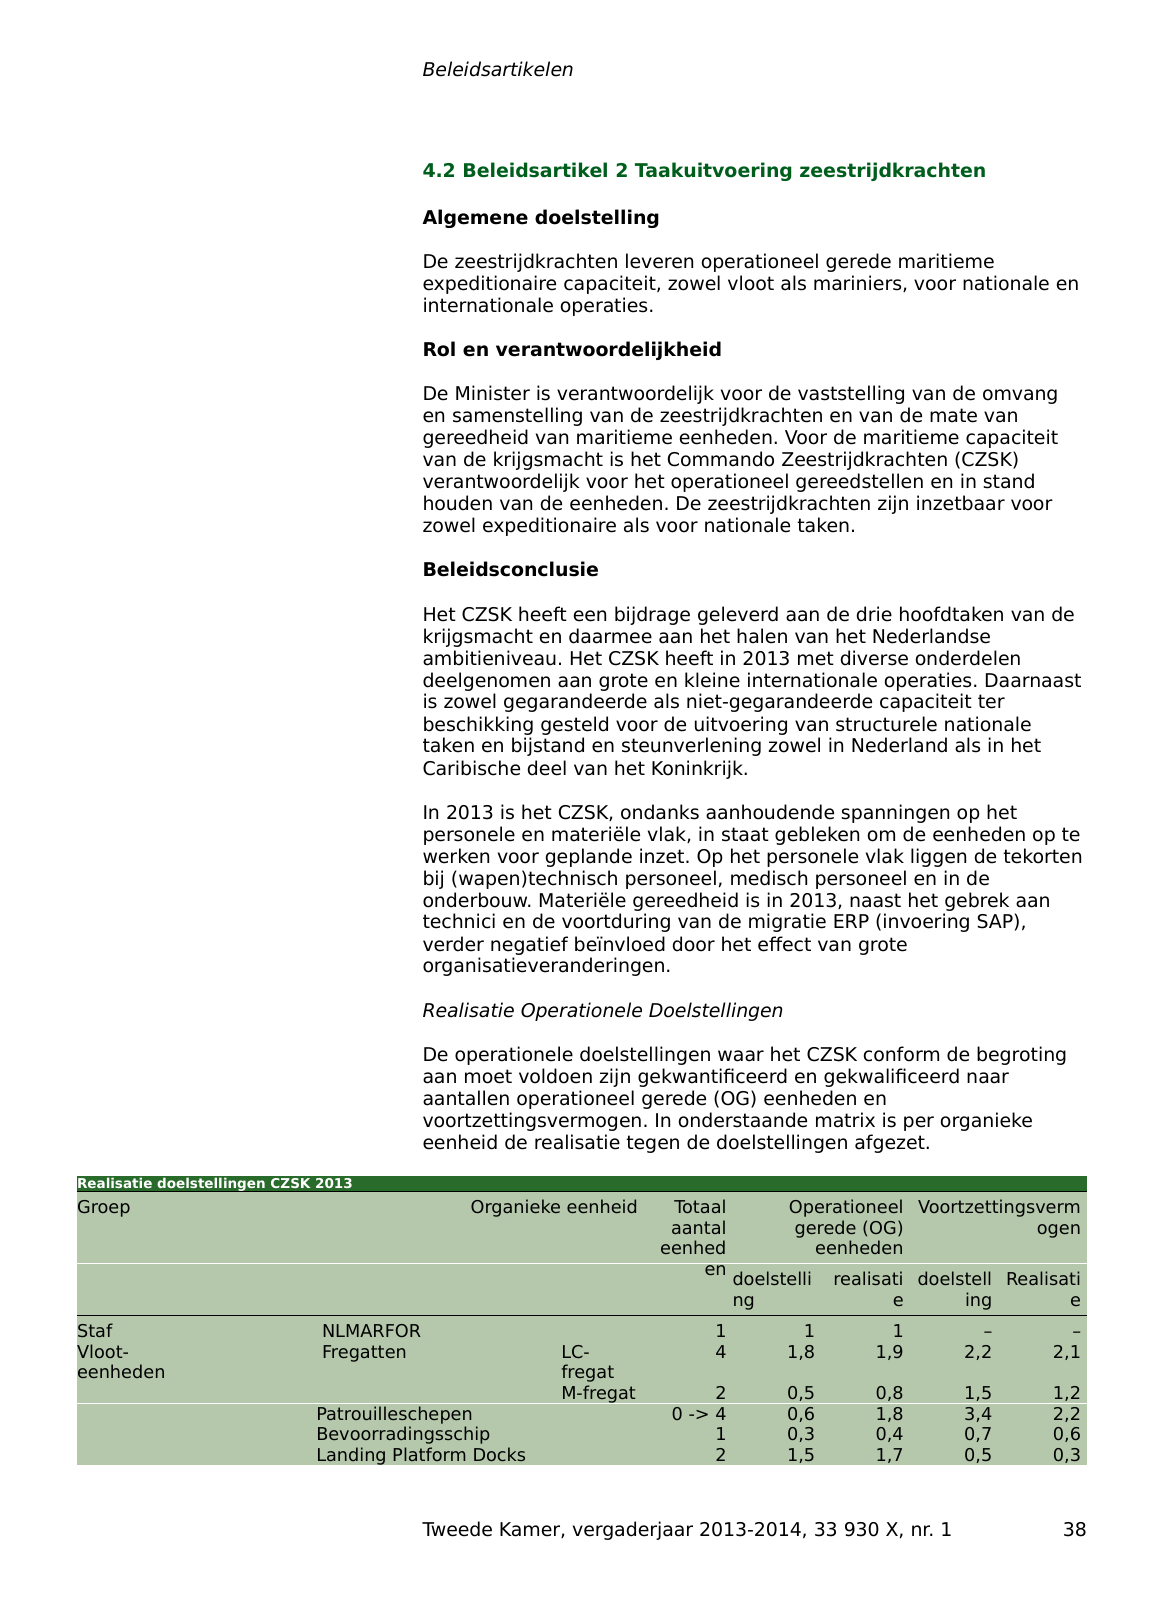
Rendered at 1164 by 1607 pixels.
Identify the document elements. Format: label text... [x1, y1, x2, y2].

table_cell Fregatten [316, 1342, 555, 1383]
text De Minister is verantwoordelijk voor de vaststelling van de omvang en samenstelling van de zeestrijdkrachten en van de mate van gereedheid van maritieme eenheden. Voor de maritieme capaciteit van de krijgsmacht is het Commando Zeestrijdkrachten (CZSK) verantwoordelijk voor het operationeel gereedstellen en in stand houden van de eenheden. De zeestrijdkrachten zijn inzetbaar voor zowel expeditionaire als voor nationale taken. [422, 383, 1087, 537]
table_cell NLMARFOR [316, 1316, 644, 1342]
table_cell 2,1 [998, 1342, 1087, 1383]
subtitle Algemene doelstelling [422, 207, 1087, 229]
table_cell Totaal aantal eenheden [644, 1192, 732, 1264]
text De zeestrijdkrachten leveren operationeel gerede maritieme expeditionaire capaciteit, zowel vloot als mariniers, voor nationale en internationale operaties. [422, 251, 1087, 317]
table_cell 0,5 [732, 1383, 821, 1403]
table_cell – [909, 1316, 998, 1342]
table_cell 0,5 [909, 1445, 998, 1465]
table_cell realisatie [821, 1264, 909, 1315]
table_cell 0,8 [821, 1383, 909, 1403]
table_cell Vloot- eenheden [77, 1342, 316, 1383]
table_cell M-fregat [555, 1383, 644, 1403]
text Het CZSK heeft een bijdrage geleverd aan de drie hoofdtaken van de krijgsmacht en daarmee aan het halen van het Nederlandse ambitieniveau. Het CZSK heeft in 2013 met diverse onderdelen deelgenomen aan grote en kleine internationale operaties. Daarnaast is zowel gegarandeerde als niet-gegarandeerde capaciteit ter beschikking gesteld voor de uitvoering van structurele nationale taken en bijstand en steunverlening zowel in Nederland als in het Caribische deel van het Koninkrijk. [422, 603, 1087, 779]
table_cell 1,5 [732, 1445, 821, 1465]
table_cell Bevoorradingsschip [316, 1424, 644, 1445]
table_cell 2,2 [998, 1404, 1087, 1424]
table_cell 2 [644, 1383, 732, 1403]
table_cell 0,6 [732, 1404, 821, 1424]
table_cell Voortzettingsvermogen [909, 1192, 1087, 1263]
table_cell 1 [644, 1424, 732, 1445]
table_cell LC-fregat [555, 1342, 644, 1383]
table_cell [316, 1383, 555, 1403]
subtitle Rol en verantwoordelijkheid [422, 339, 1087, 361]
table_cell Operationeel gerede (OG) eenheden [732, 1192, 909, 1263]
table_cell 3,4 [909, 1404, 998, 1424]
text De operationele doelstellingen waar het CZSK conform de begroting aan moet voldoen zijn gekwantificeerd en gekwalificeerd naar aantallen operationeel gerede (OG) eenheden en voortzettingsvermogen. In onderstaande matrix is per organieke eenheid de realisatie tegen de doelstellingen afgezet. [422, 1044, 1087, 1154]
table_cell 1,9 [821, 1342, 909, 1383]
subtitle Beleidsconclusie [422, 559, 1087, 581]
table_cell 0,6 [998, 1424, 1087, 1445]
table_cell doelstelling [909, 1264, 998, 1315]
subtitle 4.2 Beleidsartikel 2 Taakuitvoering zeestrijdkrachten [422, 160, 1087, 182]
table_cell 0,4 [821, 1424, 909, 1445]
text In 2013 is het CZSK, ondanks aanhoudende spanningen op het personele en materiële vlak, in staat gebleken om de eenheden op te werken voor geplande inzet. Op het personele vlak liggen de tekorten bij (wapen)technisch personeel, medisch personeel en in de onderbouw. Materiële gereedheid is in 2013, naast het gebrek aan technici en de voortduring van de migratie ERP (invoering SAP), verder negatief beïnvloed door het effect van grote organisatieveranderingen. [422, 802, 1087, 977]
table_cell 1,2 [998, 1383, 1087, 1403]
table_cell 2 [644, 1445, 732, 1465]
subtitle Realisatie Operationele Doelstellingen [422, 999, 1087, 1022]
table_cell 1 [732, 1316, 821, 1342]
table_cell 0,3 [732, 1424, 821, 1445]
table_cell doelstelling [732, 1264, 821, 1315]
table_cell Groep [77, 1192, 316, 1264]
table_cell 1 [821, 1316, 909, 1342]
table_cell 1,7 [821, 1445, 909, 1465]
table_cell 1,8 [821, 1404, 909, 1424]
table_cell 0,3 [998, 1445, 1087, 1465]
table_cell 0 -> 4 [644, 1404, 732, 1424]
table_cell 0,7 [909, 1424, 998, 1445]
table_cell 1,8 [732, 1342, 821, 1383]
table_cell 2,2 [909, 1342, 998, 1383]
table_cell Organieke eenheid [316, 1192, 644, 1264]
table_cell Landing Platform Docks [316, 1445, 644, 1465]
table_cell 1 [644, 1316, 732, 1342]
table_cell Patrouilleschepen [316, 1404, 644, 1424]
table_cell Realisatie [998, 1264, 1087, 1315]
table_cell – [998, 1316, 1087, 1342]
table_cell 1,5 [909, 1383, 998, 1403]
table_header Realisatie doelstellingen CZSK 2013 [77, 1176, 1087, 1191]
table_cell Staf [77, 1316, 316, 1342]
table_cell 4 [644, 1342, 732, 1383]
